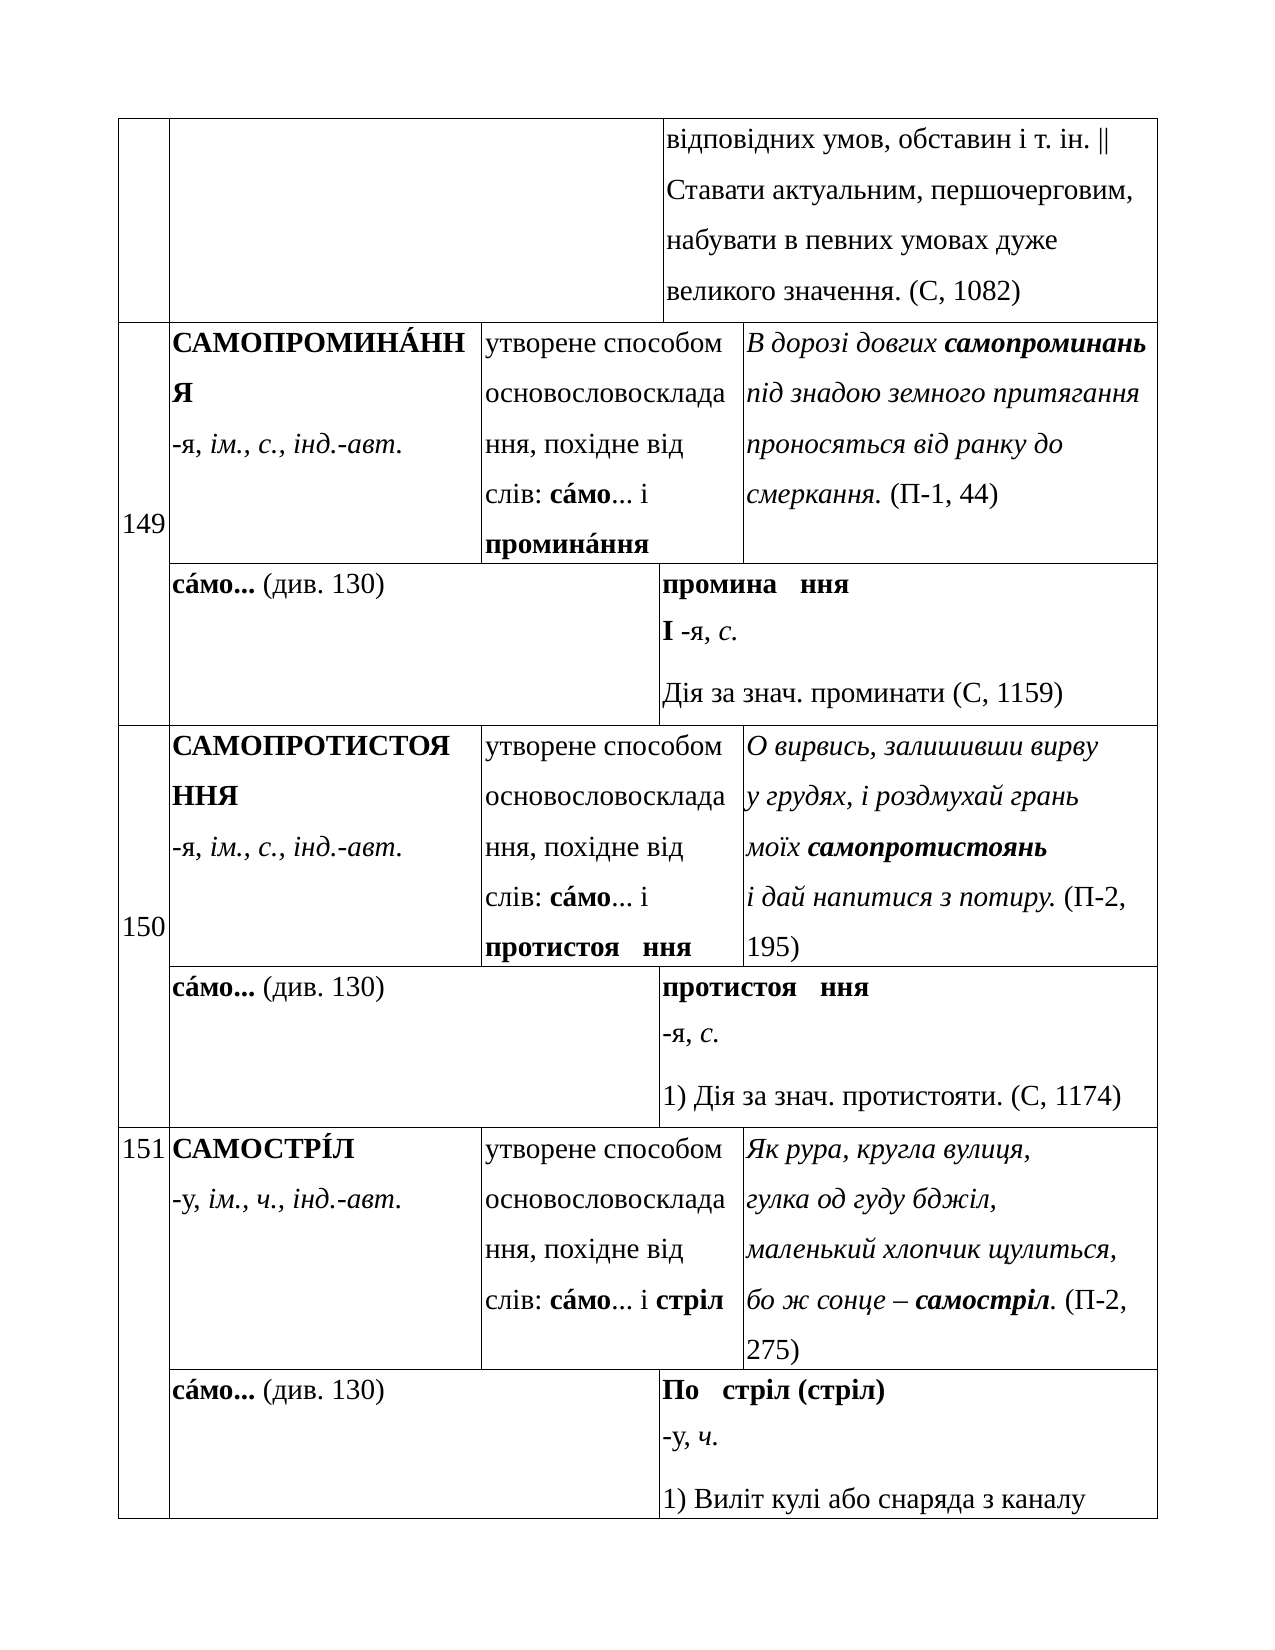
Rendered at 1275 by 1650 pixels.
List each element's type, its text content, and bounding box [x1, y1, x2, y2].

table_cell утворене способом основословоскладання, похідне від слів: сáмо... і протистояння [482, 726, 743, 966]
table_cell проминання I -я, с. Дія за знач. проминати (С, 1159) [660, 564, 1157, 724]
table_cell утворене способом основословоскладання, похідне від слів: сáмо... і стріл [482, 1128, 743, 1369]
table_cell 150 [119, 726, 169, 1127]
table_cell [170, 119, 663, 322]
table_cell Як рура, кругла вулиця, гулка од гуду бджіл, маленький хлопчик щулиться, бо ж сонце – самостріл. (П‑2, 275) [744, 1128, 1157, 1369]
table_cell 151 [119, 1128, 169, 1518]
table_cell Самопроминáння -я, ім., с., інд.-авт. [170, 323, 481, 563]
table_cell утворене способом основословоскладання, похідне від слів: сáмо... і проминáння [482, 323, 743, 563]
table_cell Самопротистояння -я, ім., с., інд.-авт. [170, 726, 481, 966]
table_cell Постріл (стріл) -у, ч. 1) Виліт кулі або снаряда з каналу [660, 1370, 1157, 1518]
table_cell сáмо... (див. 130) [170, 1370, 659, 1518]
table_cell О вирвись, залишивши вирву у грудях, і роздмухай грань моїх самопротистоянь і дай напитися з потиру. (П‑2, 195) [744, 726, 1157, 966]
table_cell 149 [119, 323, 169, 724]
table_cell сáмо... (див. 130) [170, 564, 659, 724]
table_cell В дорозі довгих самопроминань під знадою земного притягання проносяться від ранку до смеркання. (П‑1, 44) [744, 323, 1157, 563]
table_cell [119, 119, 169, 322]
table_cell Самострíл -у, ім., ч., інд.-авт. [170, 1128, 481, 1369]
table_cell сáмо... (див. 130) [170, 967, 659, 1127]
table_cell відповідних умов, обставин і т. ін. || Ставати актуальним, першочерговим, набувати в певних умовах дуже великого значення. (С, 1082) [664, 119, 1157, 322]
table_cell протистояння -я, с. 1) Дія за знач. протистояти. (С, 1174) [660, 967, 1157, 1127]
